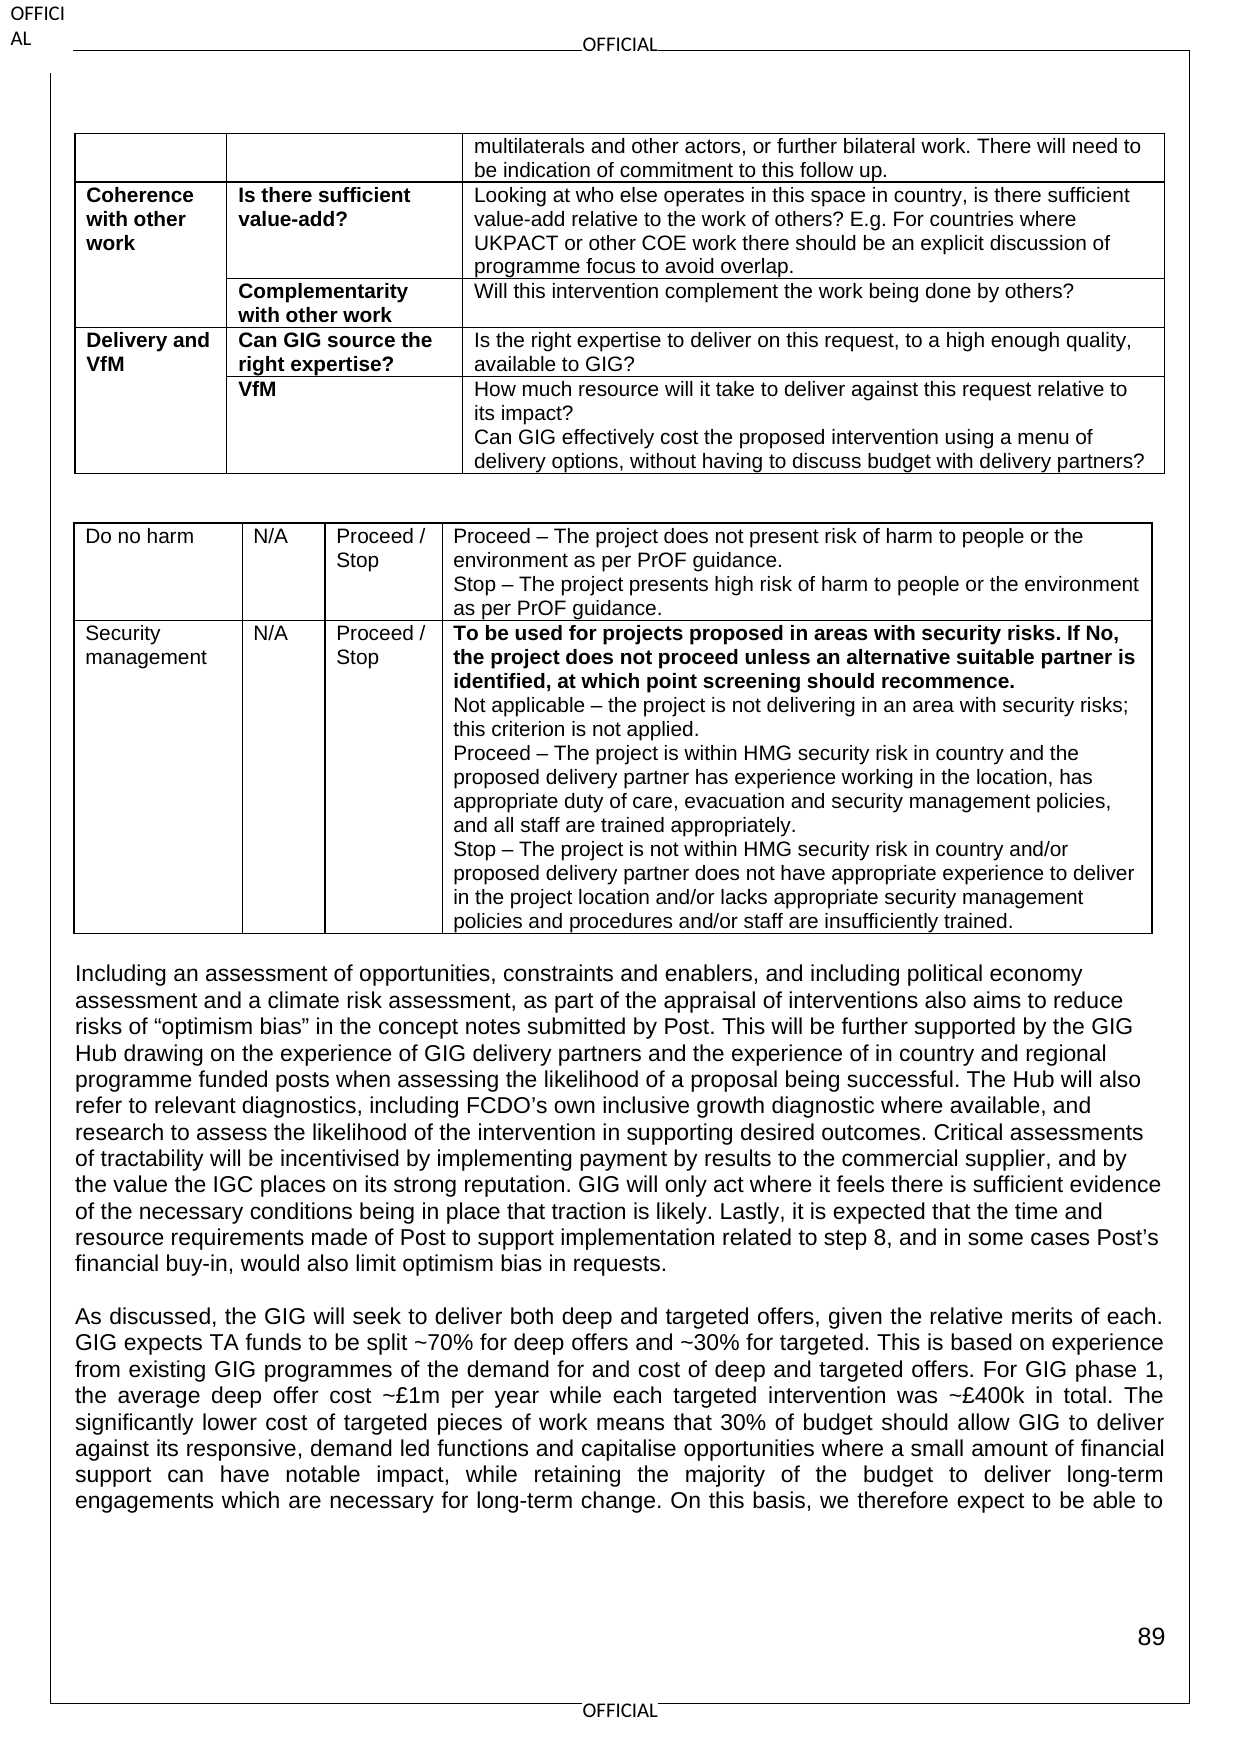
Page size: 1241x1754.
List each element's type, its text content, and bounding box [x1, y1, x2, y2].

table_cell Security management [75, 621, 242, 932]
table_header N/A [243, 524, 324, 619]
table_cell [227, 134, 462, 181]
text Including an assessment of opportunities, constraints and enablers, and including political economy assessment and a climate risk assessment, as part of the appraisal of interventions also aims to reduce risks of “optimism bias” in the concept notes submitted by Post. This will be further supported by the GIG Hub drawing on the experience of GIG delivery partners and the experience of in country and regional programme funded posts when assessing the likelihood of a proposal being successful. The Hub will also refer to relevant diagnostics, including FCDO’s own inclusive growth diagnostic where available, and research to assess the likelihood of the intervention in supporting desired outcomes. Critical assessments of tractability will be incentivised by implementing payment by results to the commercial supplier, and by the value the IGC places on its strong reputation. GIG will only act where it feels there is sufficient evidence of the necessary conditions being in place that traction is likely. Lastly, it is expected that the time and resource requirements made of Post to support implementation related to step 8, and in some cases Post’s financial buy-in, would also limit optimism bias in requests. [75, 960, 1165, 1277]
table_cell Looking at who else operates in this space in country, is there sufficient value-add relative to the work of others? E.g. For countries where UKPACT or other COE work there should be an explicit discussion of programme focus to avoid overlap. [463, 183, 1164, 278]
table_cell Will this intervention complement the work being done by others? [463, 279, 1164, 327]
text As discussed, the GIG will seek to deliver both deep and targeted offers, given the relative merits of each. GIG expects TA funds to be split ~70% for deep offers and ~30% for targeted. This is based on experience from existing GIG programmes of the demand for and cost of deep and targeted offers. For GIG phase 1, the average deep offer cost ~£1m per year while each targeted intervention was ~£400k in total. The significantly lower cost of targeted pieces of work means that 30% of budget should allow GIG to deliver against its responsive, demand led functions and capitalise opportunities where a small amount of financial support can have notable impact, while retaining the majority of the budget to deliver long-term engagements which are necessary for long-term change. On this basis, we therefore expect to be able to [75, 1303, 1165, 1514]
table_header Do no harm [75, 524, 242, 619]
table_cell Coherence with other work [76, 183, 226, 327]
table_cell Complementarity with other work [227, 279, 462, 327]
table_cell Can GIG source the right expertise? [227, 328, 462, 376]
table_cell multilaterals and other actors, or further bilateral work. There will need to be indication of commitment to this follow up. [463, 134, 1164, 181]
table_cell Is there sufficient value-add? [227, 183, 462, 278]
table_header Proceed / Stop [326, 524, 442, 619]
table_cell [76, 134, 226, 181]
table_cell Delivery and VfM [76, 328, 226, 473]
table_cell How much resource will it take to deliver against this request relative to its impact? Can GIG effectively cost the proposed intervention using a menu of delivery options, without having to discuss budget with delivery partners? [463, 377, 1164, 473]
table_header Proceed – The project does not present risk of harm to people or the environment as per PrOF guidance. Stop – The project presents high risk of harm to people or the environment as per PrOF guidance. [443, 524, 1151, 619]
table_cell Is the right expertise to deliver on this request, to a high enough quality, available to GIG? [463, 328, 1164, 376]
table_cell To be used for projects proposed in areas with security risks. If No, the project does not proceed unless an alternative suitable partner is identified, at which point screening should recommence. Not applicable – the project is not delivering in an area with security risks; this criterion is not applied. Proceed – The project is within HMG security risk in country and the proposed delivery partner has experience working in the location, has appropriate duty of care, evacuation and security management policies, and all staff are trained appropriately. Stop – The project is not within HMG security risk in country and/or proposed delivery partner does not have appropriate experience to deliver in the project location and/or lacks appropriate security management policies and procedures and/or staff are insufficiently trained. [443, 621, 1151, 932]
table_cell N/A [243, 621, 324, 932]
table_cell VfM [227, 377, 462, 473]
table_cell Proceed / Stop [326, 621, 442, 932]
